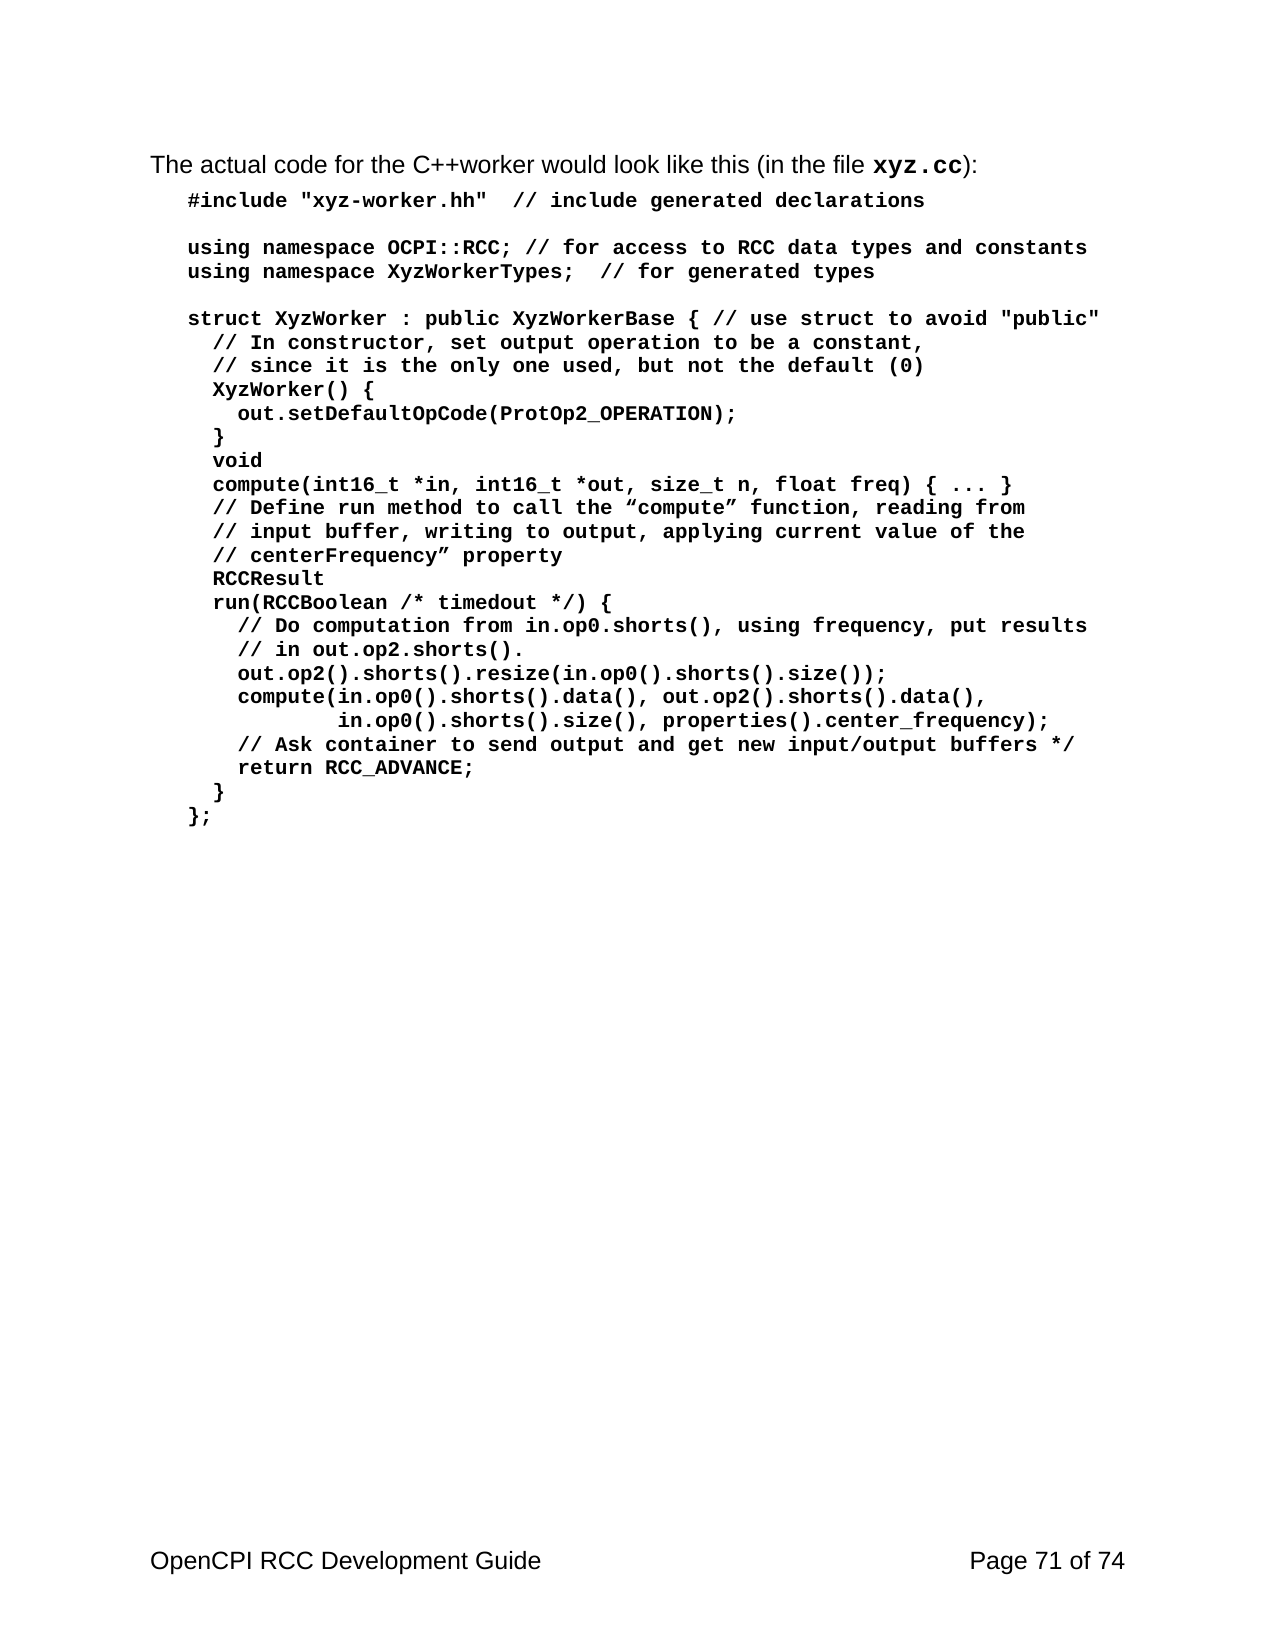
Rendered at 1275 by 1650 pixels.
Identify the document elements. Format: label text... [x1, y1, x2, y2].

text #include "xyz-worker.hh" // include generated declarations using namespace OCPI::RCC; // for access to RCC data types and constants using namespace XyzWorkerTypes; // for generated types struct XyzWorker : public XyzWorkerBase { // use struct to avoid "public" // In constructor, set output operation to be a constant, // since it is the only one used, but not the default (0) XyzWorker() { out.setDefaultOpCode(ProtOp2_OPERATION); } void compute(int16_t *in, int16_t *out, size_t n, float freq) { ... } // Define run method to call the “compute” function, reading from // input buffer, writing to output, applying current value of the // centerFrequency” property RCCResult run(RCCBoolean /* timedout */) { // Do computation from in.op0.shorts(), using frequency, put results // in out.op2.shorts(). out.op2().shorts().resize(in.op0().shorts().size()); compute(in.op0().shorts().data(), out.op2().shorts().data(), in.op0().shorts().size(), properties().center_frequency); // Ask container to send output and get new input/output buffers */ return RCC_ADVANCE; } }; [187, 190, 1125, 828]
text The actual code for the C++worker would look like this (in the file xyz.cc): [150, 150, 1125, 181]
